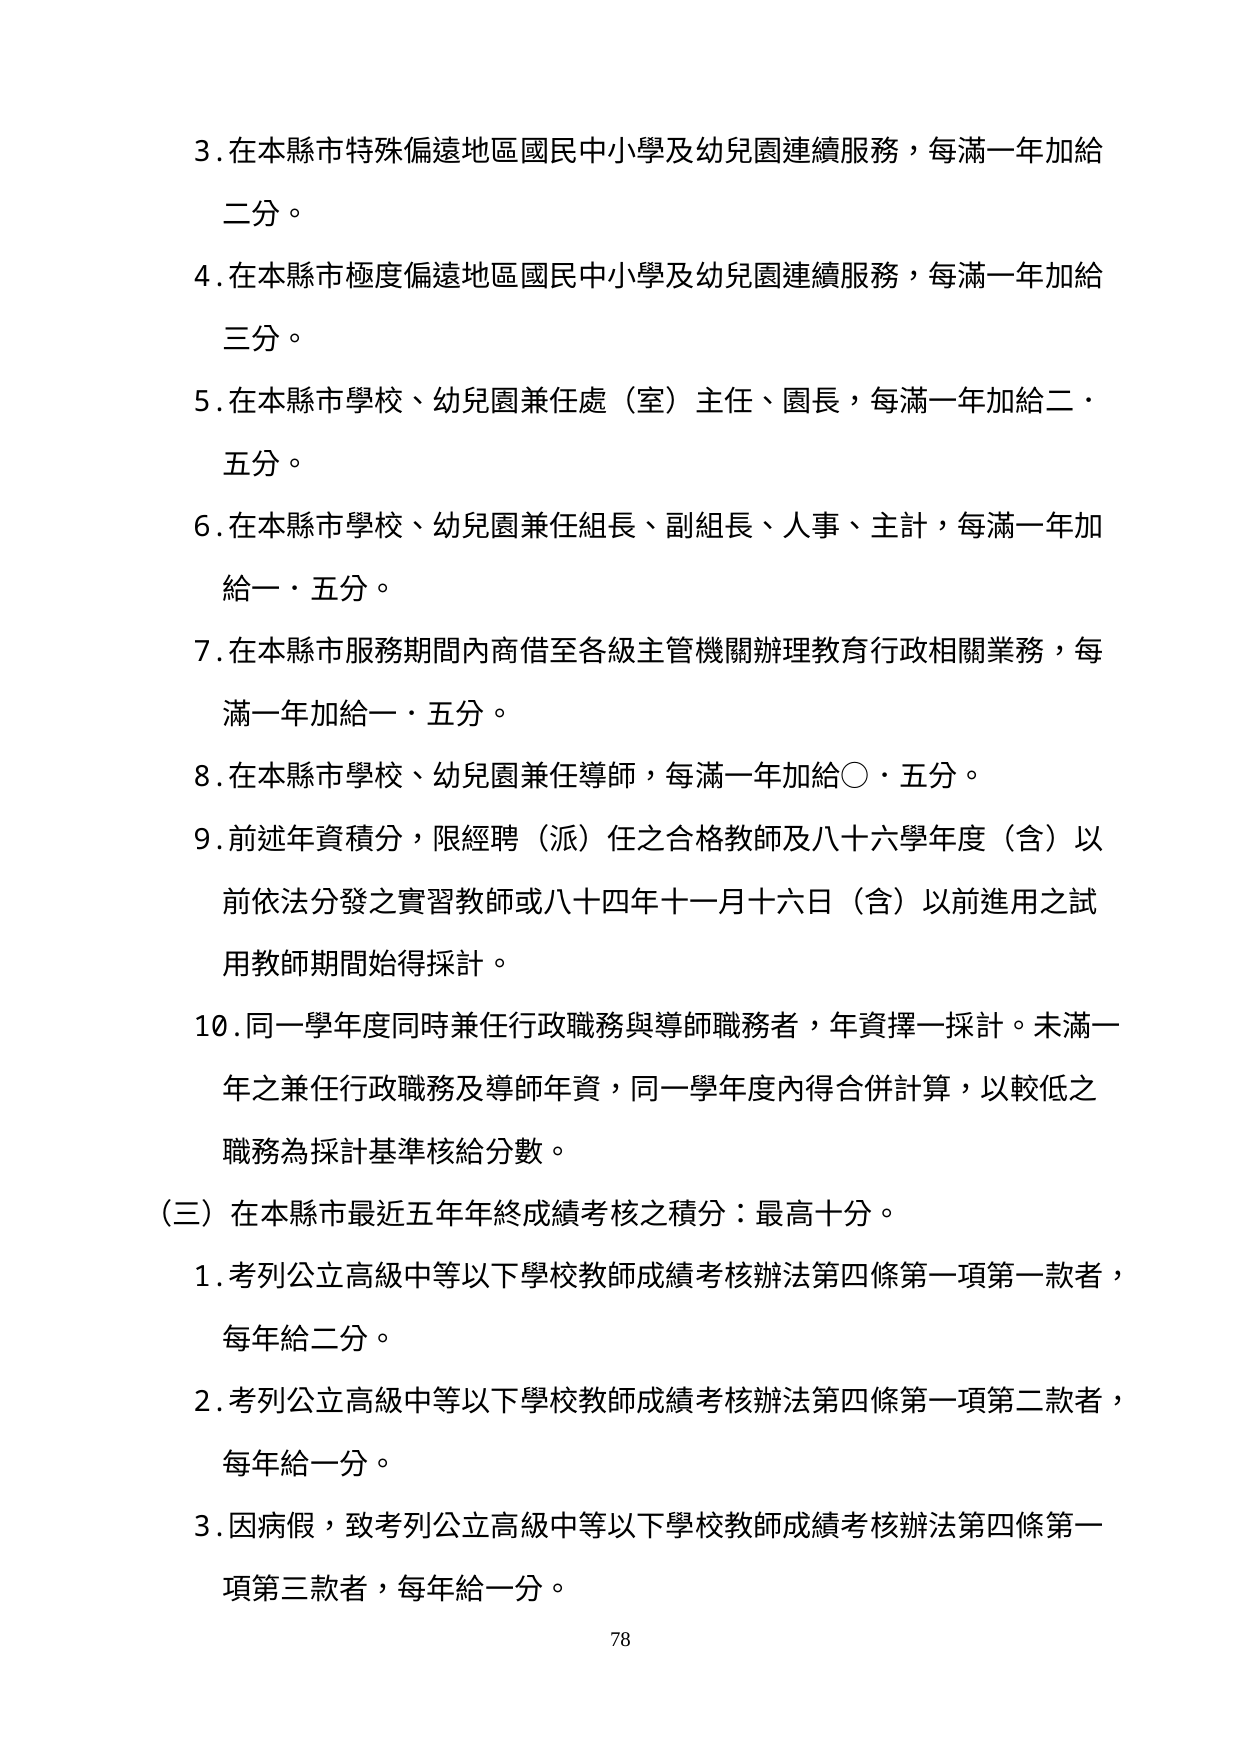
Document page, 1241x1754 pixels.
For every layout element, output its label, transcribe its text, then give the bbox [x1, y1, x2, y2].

text （三）在本縣市最近五年年終成績考核之積分：最高十分。 [143, 1170, 1122, 1233]
text 9.前述年資積分，限經聘（派）任之合格教師及八十六學年度（含）以前依法分發之實習教師或八十四年十一月十六日（含）以前進用之試用教師期間始得採計。 [193, 795, 1122, 983]
text 10.同一學年度同時兼任行政職務與導師職務者，年資擇一採計。未滿一年之兼任行政職務及導師年資，同一學年度內得合併計算，以較低之職務為採計基準核給分數。 [193, 983, 1122, 1170]
text 3.因病假，致考列公立高級中等以下學校教師成績考核辦法第四條第一項第三款者，每年給一分。 [193, 1483, 1122, 1608]
text 4.在本縣市極度偏遠地區國民中小學及幼兒園連續服務，每滿一年加給三分。 [193, 233, 1122, 358]
text 5.在本縣市學校、幼兒園兼任處（室）主任、園長，每滿一年加給二．五分。 [193, 358, 1122, 483]
text 6.在本縣市學校、幼兒園兼任組長、副組長、人事、主計，每滿一年加給一．五分。 [193, 483, 1122, 608]
text 8.在本縣市學校、幼兒園兼任導師，每滿一年加給○．五分。 [193, 733, 1122, 795]
text 7.在本縣市服務期間內商借至各級主管機關辦理教育行政相關業務，每滿一年加給一．五分。 [193, 608, 1122, 733]
text 2.考列公立高級中等以下學校教師成績考核辦法第四條第一項第二款者，每年給一分。 [193, 1358, 1122, 1483]
text 3.在本縣市特殊偏遠地區國民中小學及幼兒園連續服務，每滿一年加給二分。 [193, 108, 1122, 233]
text 1.考列公立高級中等以下學校教師成績考核辦法第四條第一項第一款者，每年給二分。 [193, 1233, 1122, 1358]
